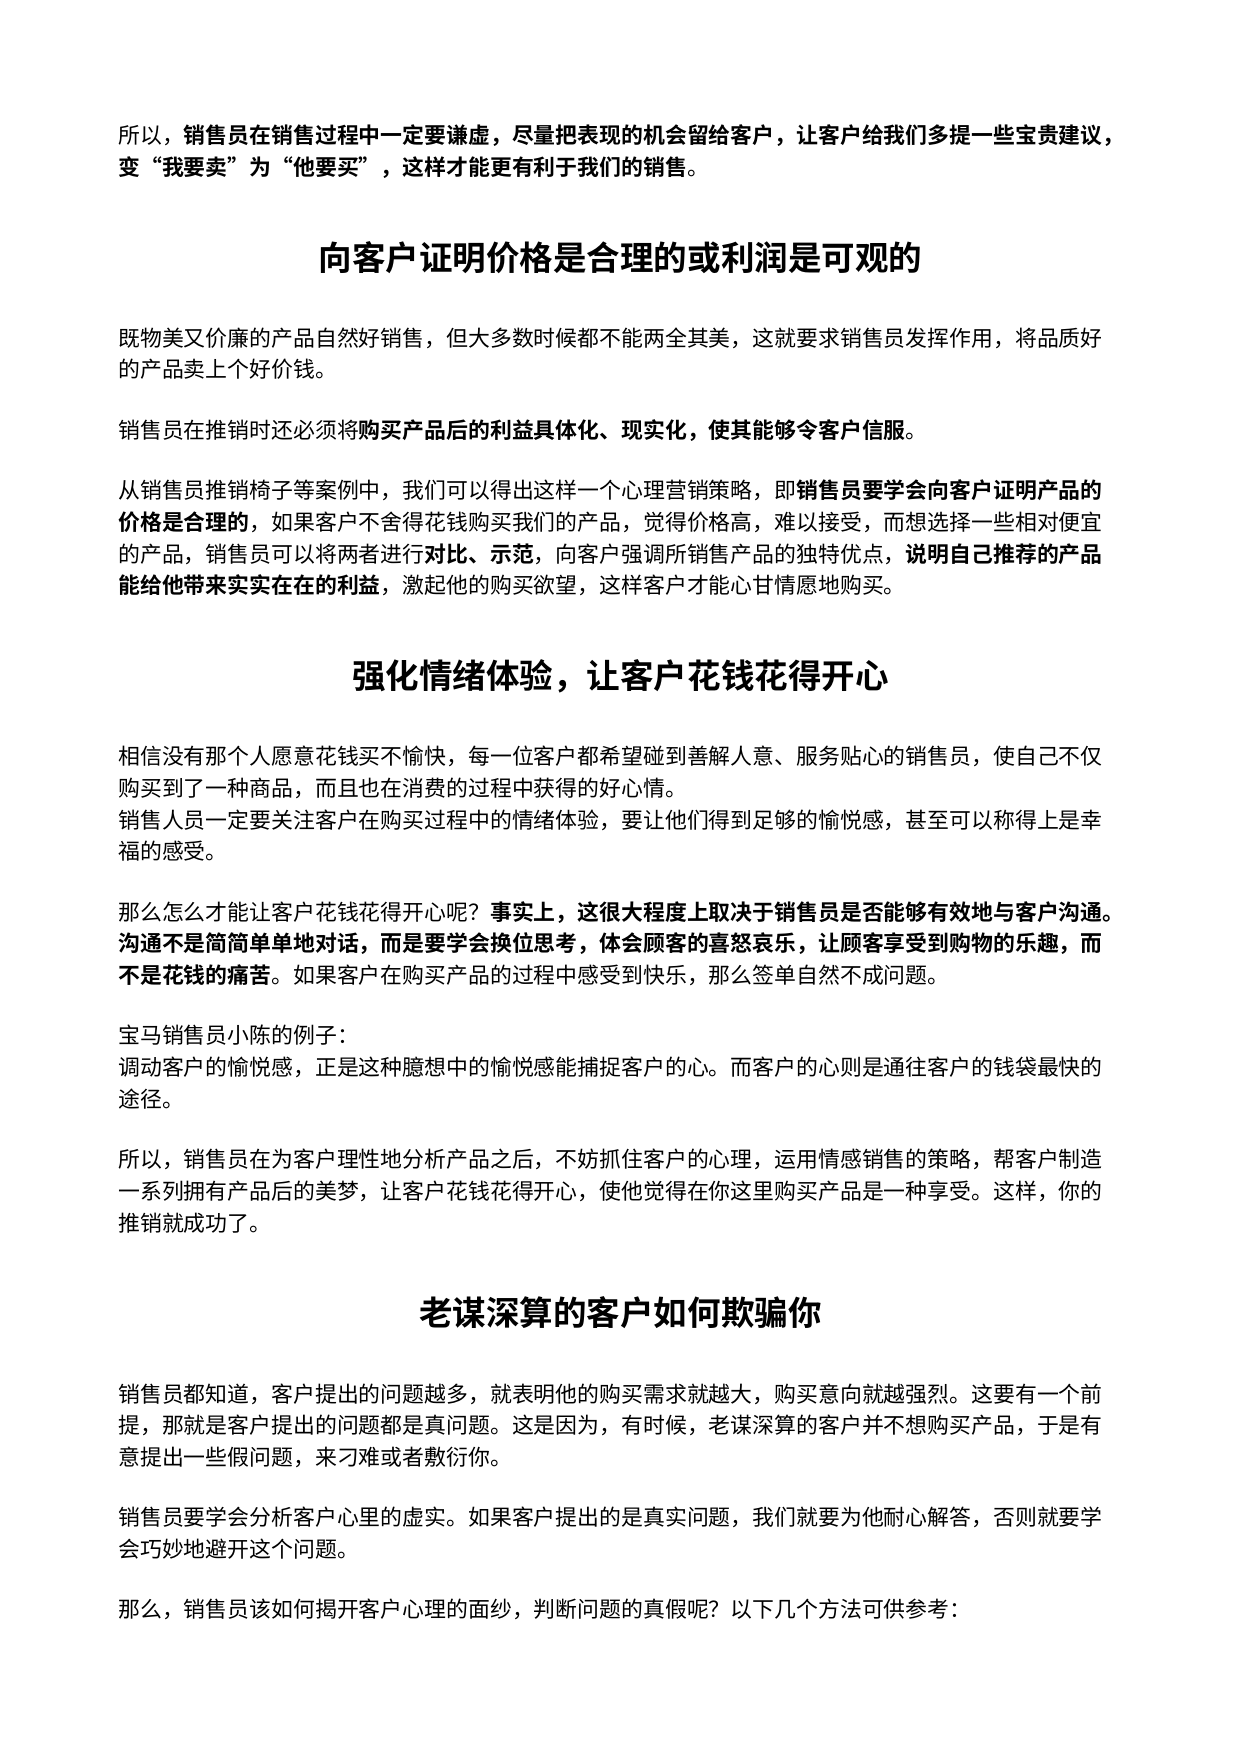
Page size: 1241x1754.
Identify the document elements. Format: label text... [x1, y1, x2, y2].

subtitle 老谋深算的客户如何欺骗你 [118, 1287, 1122, 1335]
subtitle 强化情绪体验，让客户花钱花得开心 [118, 649, 1122, 698]
text 从销售员推销椅子等案例中，我们可以得出这样一个心理营销策略，即销售员要学会向客户证明产品的价格是合理的，如果客户不舍得花钱购买我们的产品，觉得价格高，难以接受，而想选择一些相对便宜的产品，销售员可以将两者进行对比、示范，向客户强调所销售产品的独特优点，说明自己推荐的产品能给他带来实实在在的利益，激起他的购买欲望，这样客户才能心甘情愿地购买。 [118, 473, 1122, 600]
text 销售员要学会分析客户心里的虚实。如果客户提出的是真实问题，我们就要为他耐心解答，否则就要学会巧妙地避开这个问题。 [118, 1500, 1122, 1564]
text 既物美又价廉的产品自然好销售，但大多数时候都不能两全其美，这就要求销售员发挥作用，将品质好的产品卖上个好价钱。 [118, 321, 1122, 384]
text 所以，销售员在为客户理性地分析产品之后，不妨抓住客户的心理，运用情感销售的策略，帮客户制造一系列拥有产品后的美梦，让客户花钱花得开心，使他觉得在你这里购买产品是一种享受。这样，你的推销就成功了。 [118, 1142, 1122, 1237]
text 调动客户的愉悦感，正是这种臆想中的愉悦感能捕捉客户的心。而客户的心则是通往客户的钱袋最快的途径。 [118, 1050, 1122, 1113]
text 相信没有那个人愿意花钱买不愉快，每一位客户都希望碰到善解人意、服务贴心的销售员，使自己不仅购买到了一种商品，而且也在消费的过程中获得的好心情。 [118, 739, 1122, 803]
text 所以，销售员在销售过程中一定要谦虚，尽量把表现的机会留给客户，让客户给我们多提一些宝贵建议，变“我要卖”为“他要买”，这样才能更有利于我们的销售。 [118, 118, 1122, 181]
text 销售员在推销时还必须将购买产品后的利益具体化、现实化，使其能够令客户信服。 [118, 413, 1122, 444]
subtitle 向客户证明价格是合理的或利润是可观的 [118, 231, 1122, 279]
text 那么，销售员该如何揭开客户心理的面纱，判断问题的真假呢？以下几个方法可供参考： [118, 1592, 1122, 1624]
text 销售员都知道，客户提出的问题越多，就表明他的购买需求就越大，购买意向就越强烈。这要有一个前提，那就是客户提出的问题都是真问题。这是因为，有时候，老谋深算的客户并不想购买产品，于是有意提出一些假问题，来刁难或者敷衍你。 [118, 1377, 1122, 1472]
text 宝马销售员小陈的例子： [118, 1018, 1122, 1050]
text 销售人员一定要关注客户在购买过程中的情绪体验，要让他们得到足够的愉悦感，甚至可以称得上是幸福的感受。 [118, 803, 1122, 866]
text 那么怎么才能让客户花钱花得开心呢？事实上，这很大程度上取决于销售员是否能够有效地与客户沟通。沟通不是简简单单地对话，而是要学会换位思考，体会顾客的喜怒哀乐，让顾客享受到购物的乐趣，而不是花钱的痛苦。如果客户在购买产品的过程中感受到快乐，那么签单自然不成问题。 [118, 895, 1122, 990]
